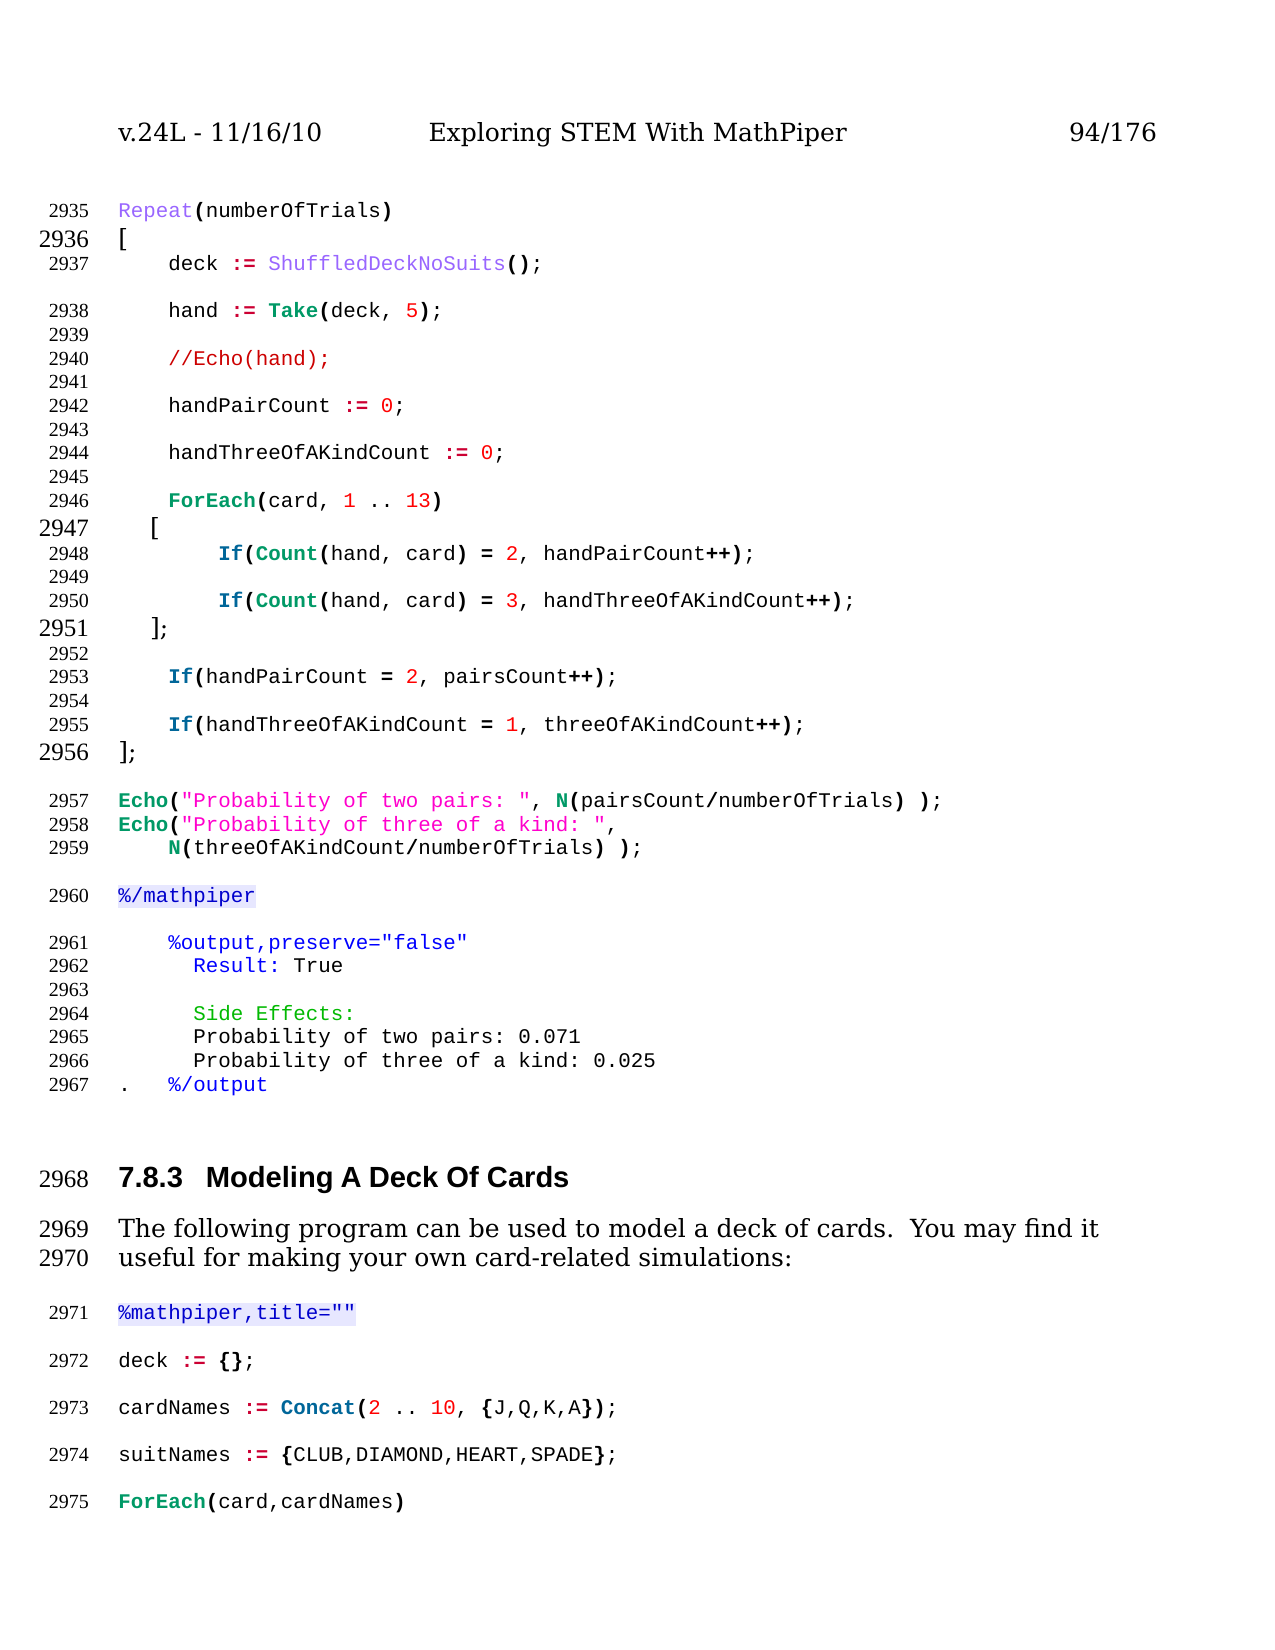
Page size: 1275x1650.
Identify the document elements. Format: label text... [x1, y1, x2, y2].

text Echo("Probability of three of a kind: ", [118, 814, 1157, 837]
text Probability of two pairs: 0.071 [118, 1026, 1157, 1050]
text handPairCount := 0; [118, 395, 1157, 419]
text ]; [118, 737, 1157, 766]
text Echo("Probability of two pairs: ", N(pairsCount/numberOfTrials) ); [118, 790, 1157, 814]
text deck := {}; [118, 1350, 1157, 1373]
text . %/output [118, 1074, 1157, 1097]
text %/mathpiper [118, 884, 1157, 908]
text cardNames := Concat(2 .. 10, {J,Q,K,A}); [118, 1397, 1157, 1421]
text ForEach(card, 1 .. 13) [118, 490, 1157, 513]
text The following program can be used to model a deck of cards. You may find it useful for making your own card-related simulations: [118, 1214, 1157, 1273]
text %output,preserve="false" [118, 932, 1157, 956]
text deck := ShuffledDeckNoSuits(); [118, 253, 1157, 277]
text ]; [118, 613, 1157, 643]
text If(Count(hand, card) = 3, handThreeOfAKindCount++); [118, 590, 1157, 613]
text If(Count(hand, card) = 2, handPairCount++); [118, 542, 1157, 566]
text If(handThreeOfAKindCount = 1, threeOfAKindCount++); [118, 713, 1157, 737]
text //Echo(hand); [118, 348, 1157, 371]
text N(threeOfAKindCount/numberOfTrials) ); [118, 837, 1157, 861]
text [ [118, 513, 1157, 542]
text Side Effects: [118, 1003, 1157, 1026]
text Probability of three of a kind: 0.025 [118, 1050, 1157, 1074]
text suitNames := {CLUB,DIAMOND,HEART,SPADE}; [118, 1444, 1157, 1468]
text Repeat(numberOfTrials) [118, 200, 1157, 224]
text %mathpiper,title="" [118, 1302, 1157, 1326]
text handThreeOfAKindCount := 0; [118, 442, 1157, 466]
text If(handPairCount = 2, pairsCount++); [118, 666, 1157, 690]
text ForEach(card,cardNames) [118, 1492, 1157, 1515]
subtitle Modeling A Deck Of Cards [118, 1160, 1157, 1193]
text hand := Take(deck, 5); [118, 301, 1157, 324]
text Result: True [118, 956, 1157, 979]
text [ [118, 224, 1157, 253]
